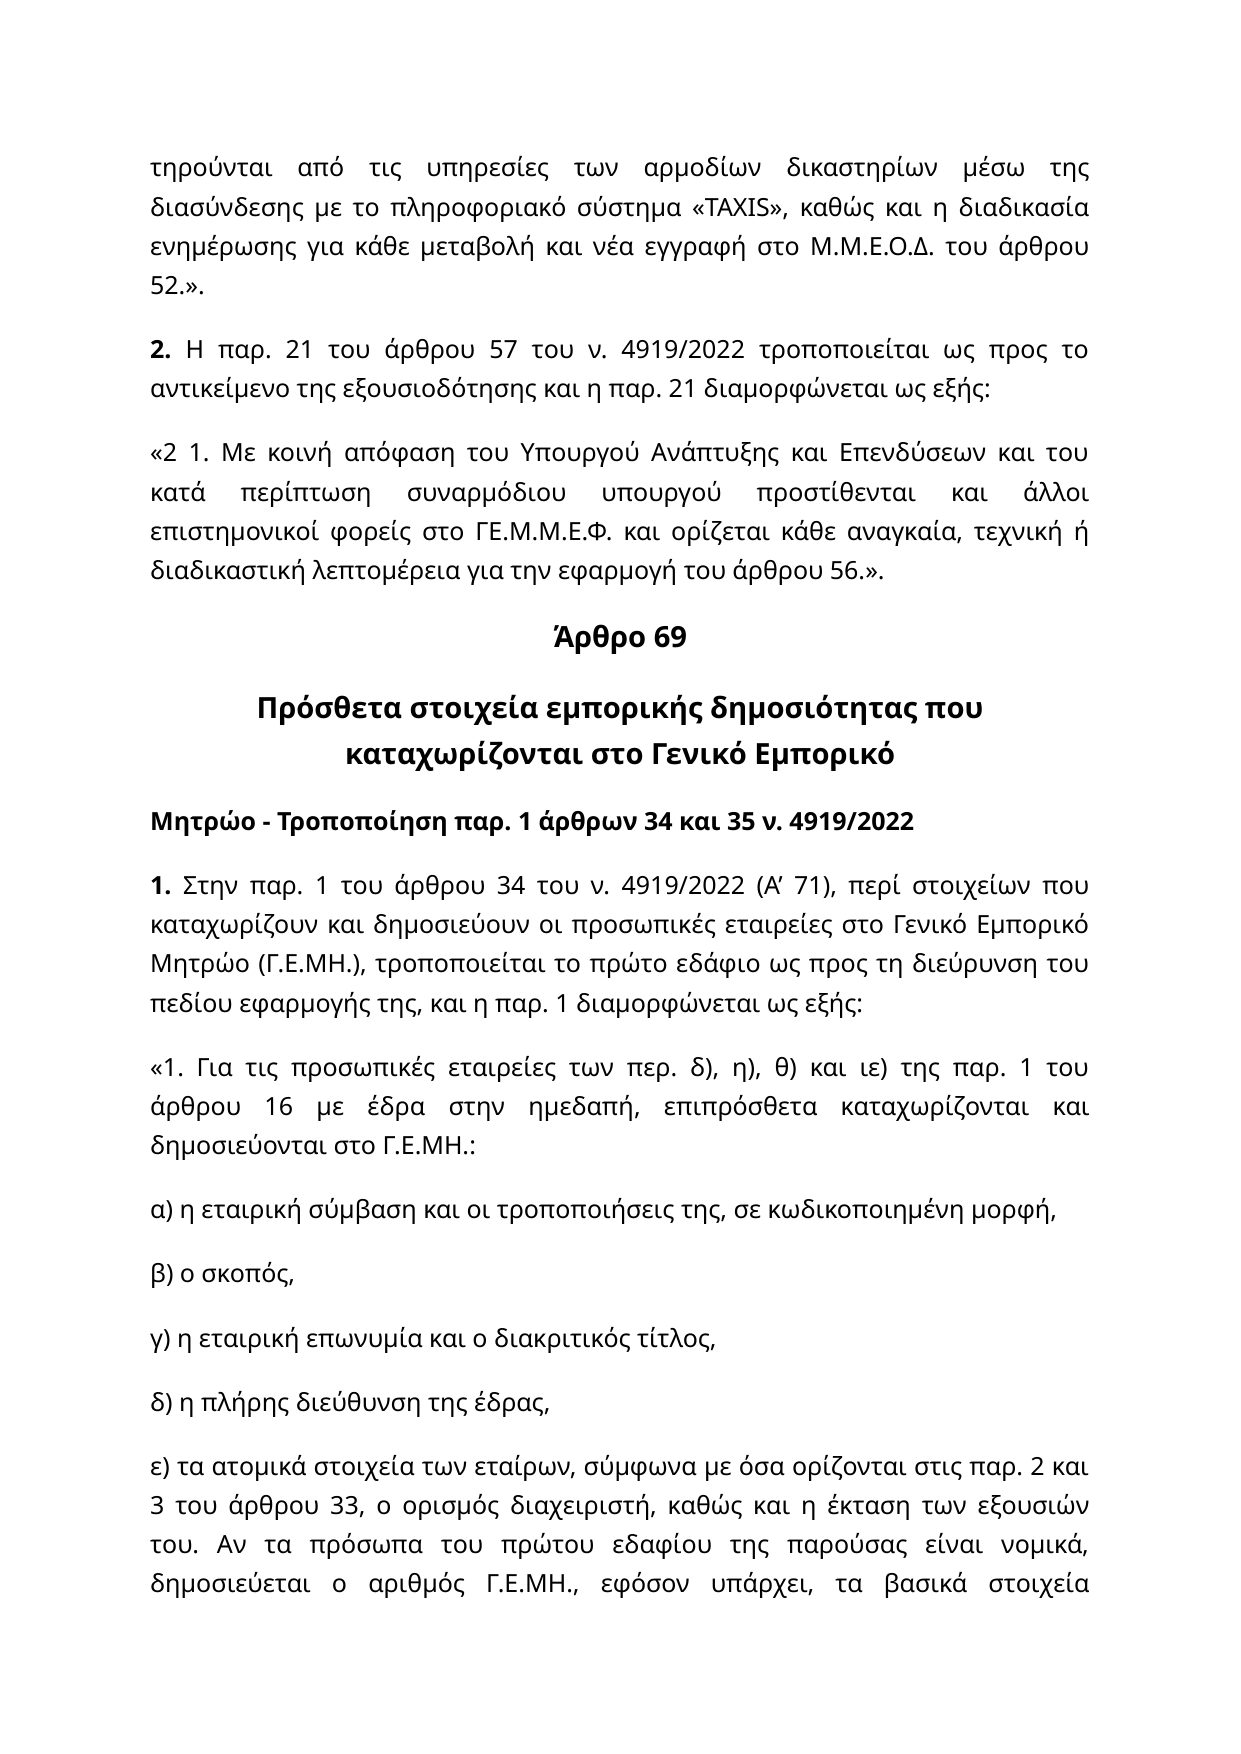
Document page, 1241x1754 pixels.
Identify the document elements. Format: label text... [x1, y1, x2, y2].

text τηρούνται από τις υπηρεσίες των αρμοδίων δικαστηρίων μέσω της διασύνδεσης με το πληροφοριακό σύστημα «TAXIS», καθώς και η διαδικασία ενημέρωσης για κάθε μεταβολή και νέα εγγραφή στο Μ.Μ.Ε.Ο.Δ. του άρθρου 52.». [150, 150, 1090, 302]
text β) ο σκοπός, [150, 1256, 1090, 1290]
text 2. Η παρ. 21 του άρθρου 57 του ν. 4919/2022 τροποποιείται ως προς το αντικείμενο της εξουσιοδότησης και η παρ. 21 διαμορφώνεται ως εξής: [150, 332, 1090, 405]
text 1. Στην παρ. 1 του άρθρου 34 του ν. 4919/2022 (Α’ 71), περί στοιχείων που καταχωρίζουν και δημοσιεύουν οι προσωπικές εταιρείες στο Γενικό Εμπορικό Μητρώο (Γ.Ε.ΜΗ.), τροποποιείται το πρώτο εδάφιο ως προς τη διεύρυνση του πεδίου εφαρμογής της, και η παρ. 1 διαμορφώνεται ως εξής: [150, 868, 1090, 1019]
text α) η εταιρική σύμβαση και οι τροποποιήσεις της, σε κωδικοποιημένη μορφή, [150, 1192, 1090, 1226]
subtitle Άρθρο 69 [150, 617, 1090, 656]
text δ) η πλήρης διεύθυνση της έδρας, [150, 1384, 1090, 1418]
text «2 1. Με κοινή απόφαση του Υπουργού Ανάπτυξης και Επενδύσεων και του κατά περίπτωση συναρμόδιου υπουργού προστίθενται και άλλοι επιστημονικοί φορείς στο ΓΕ.Μ.Μ.Ε.Φ. και ορίζεται κάθε αναγκαία, τεχνική ή διαδικαστική λεπτομέρεια για την εφαρμογή του άρθρου 56.». [150, 435, 1090, 587]
text ε) τα ατομικά στοιχεία των εταίρων, σύμφωνα με όσα ορίζονται στις παρ. 2 και 3 του άρθρου 33, ο ορισμός διαχειριστή, καθώς και η έκταση των εξουσιών του. Αν τα πρόσωπα του πρώτου εδαφίου της παρούσας είναι νομικά, δημοσιεύεται ο αριθμός Γ.Ε.ΜΗ., εφόσον υπάρχει, τα βασικά στοιχεία [150, 1448, 1090, 1600]
text γ) η εταιρική επωνυμία και ο διακριτικός τίτλος, [150, 1320, 1090, 1354]
subtitle Πρόσθετα στοιχεία εμπορικής δημοσιότητας που καταχωρίζονται στο Γενικό Εμπορικό [150, 687, 1090, 773]
text Μητρώο - Τροποποίηση παρ. 1 άρθρων 34 και 35 ν. 4919/2022 [150, 803, 1090, 838]
text «1. Για τις προσωπικές εταιρείες των περ. δ), η), θ) και ιε) της παρ. 1 του άρθρου 16 με έδρα στην ημεδαπή, επιπρόσθετα καταχωρίζονται και δημοσιεύονται στο Γ.Ε.ΜΗ.: [150, 1049, 1090, 1162]
